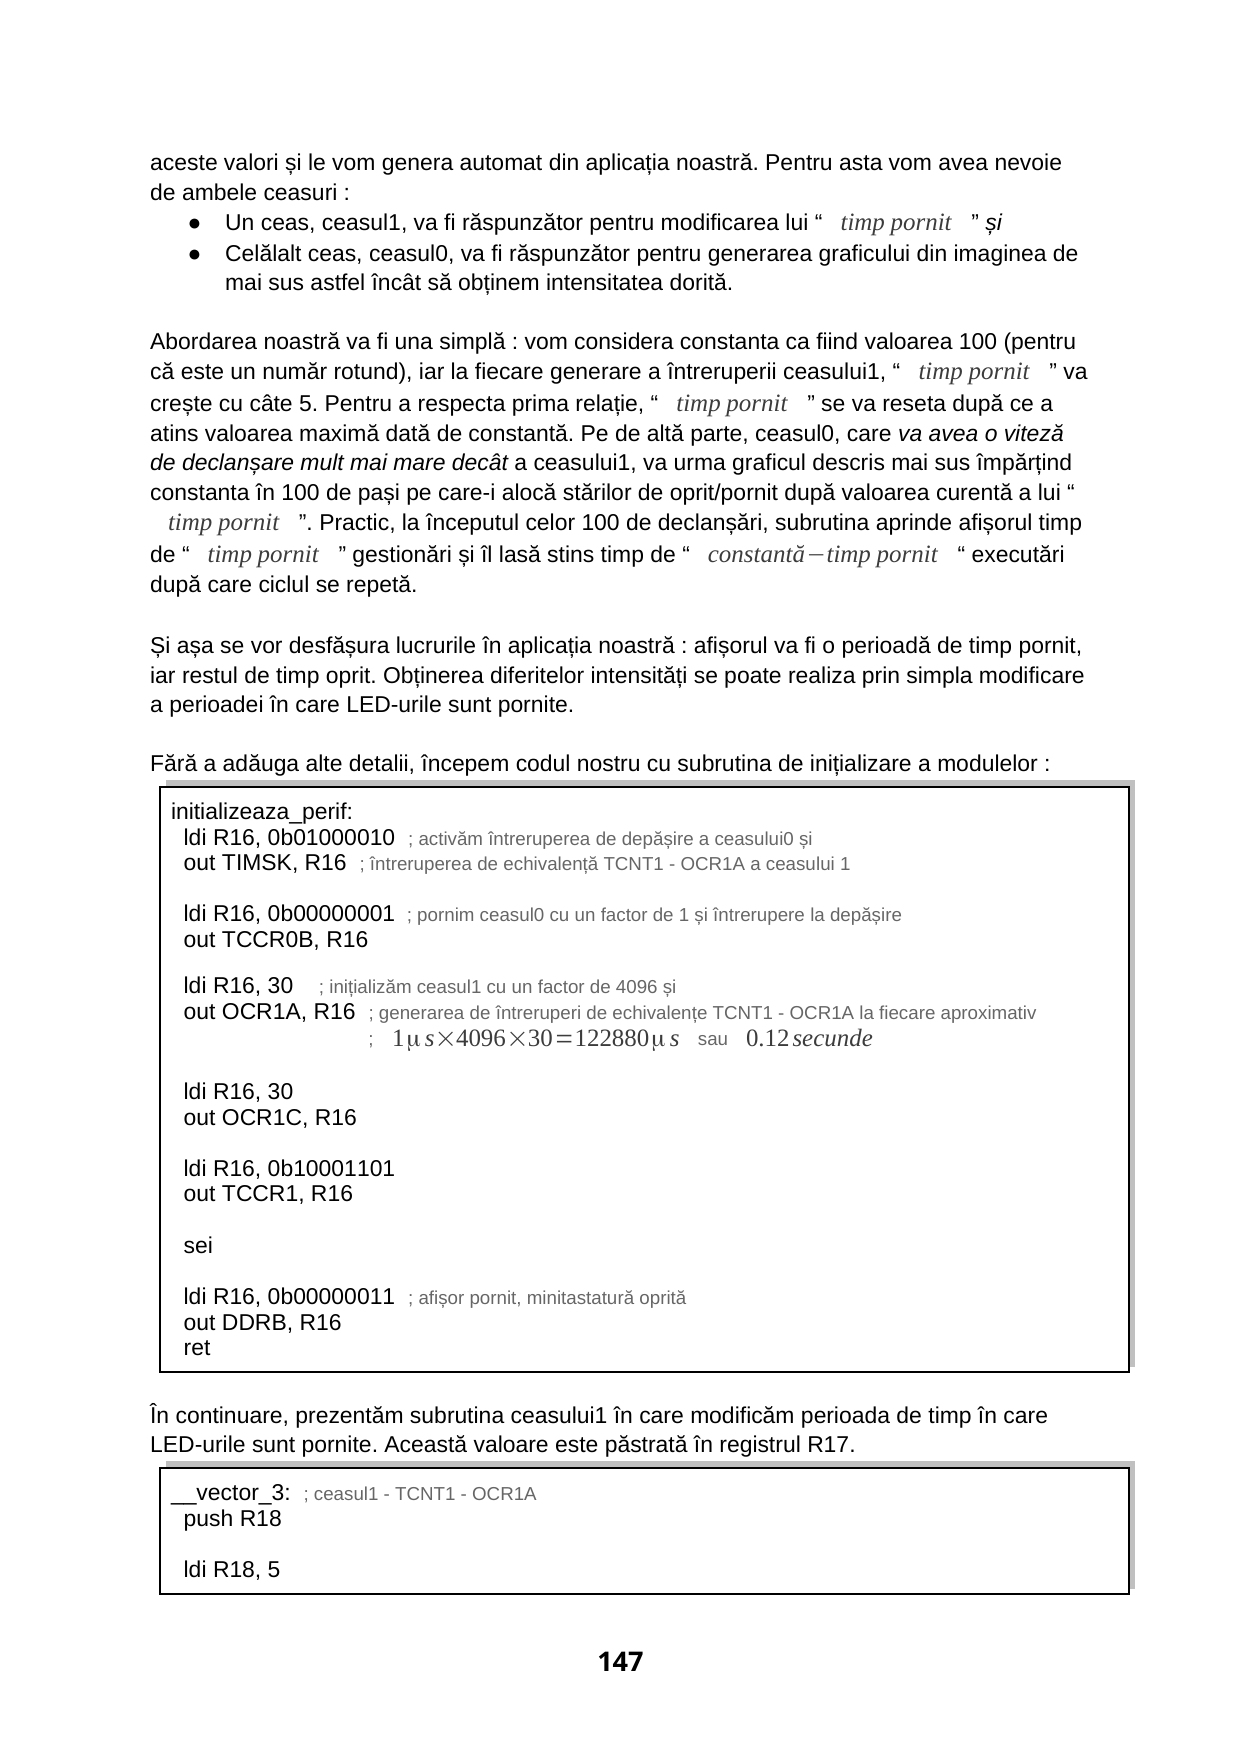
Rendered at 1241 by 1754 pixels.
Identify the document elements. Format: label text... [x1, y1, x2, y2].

table_header __vector_3: ; ceasul1 - TCNT1 - OCR1A push R18 ldi R18, 5 [161, 1469, 1128, 1593]
text Fără a adăuga alte detalii, începem codul nostru cu subrutina de inițializare a modulelor : [150, 751, 1091, 776]
text aceste valori și le vom genera automat din aplicația noastră. Pentru asta vom avea nevoie de ambele ceasuri : [150, 150, 1091, 205]
table_header initializeaza_perif: ldi R16, 0b01000010 ; activăm întreruperea de depășire a ceasului0 și out TIMSK, R16 ; întreruperea de echivalență TCNT1 - OCR1A a ceasului 1 ldi R16, 0b00000001 ; pornim ceasul0 cu un factor de 1 și întrerupere la depășire out TCCR0B, R16 ldi R16, 30 ; inițializăm ceasul1 cu un factor de 4096 și out OCR1A, R16 ; generarea de întreruperi de echivalențe TCNT1 - OCR1A la fiecare aproximativ ;sau ldi R16, 30 out OCR1C, R16 ldi R16, 0b10001101 out TCCR1, R16 sei ldi R16, 0b00000011 ; afișor pornit, minitastatură oprită out DDRB, R16 ret [161, 788, 1128, 1371]
list Un ceas, ceasul1, va fi răspunzător pentru modificarea lui “” și [187, 209, 1091, 236]
list Celălalt ceas, ceasul0, va fi răspunzător pentru generarea graficului din imaginea de mai sus astfel încât să obținem intensitatea dorită. [187, 240, 1091, 295]
text În continuare, prezentăm subrutina ceasului1 în care modificăm perioada de timp în care LED-urile sunt pornite. Această valoare este păstrată în registrul R17. [150, 1402, 1091, 1457]
text Și așa se vor desfășura lucrurile în aplicația noastră : afișorul va fi o perioadă de timp pornit, iar restul de timp oprit. Obținerea diferitelor intensități se poate realiza prin simpla modificare a perioadei în care LED-urile sunt pornite. [150, 633, 1091, 717]
text Abordarea noastră va fi una simplă : vom considera constanta ca fiind valoarea 100 (pentru că este un număr rotund), iar la fiecare generare a întreruperii ceasului1, “” va crește cu câte 5. Pentru a respecta prima relație, “” se va reseta după ce a atins valoarea maximă dată de constantă. Pe de altă parte, ceasul0, care va avea o viteză de declanșare mult mai mare decât a ceasului1, va urma graficul descris mai sus împărțind constanta în 100 de pași pe care-i alocă stărilor de oprit/pornit după valoarea curentă a lui “”. Practic, la începutul celor 100 de declanșări, subrutina aprinde afișorul timp de “” gestionări și îl lasă stins timp de ““ executări după care ciclul se repetă. [150, 328, 1091, 597]
